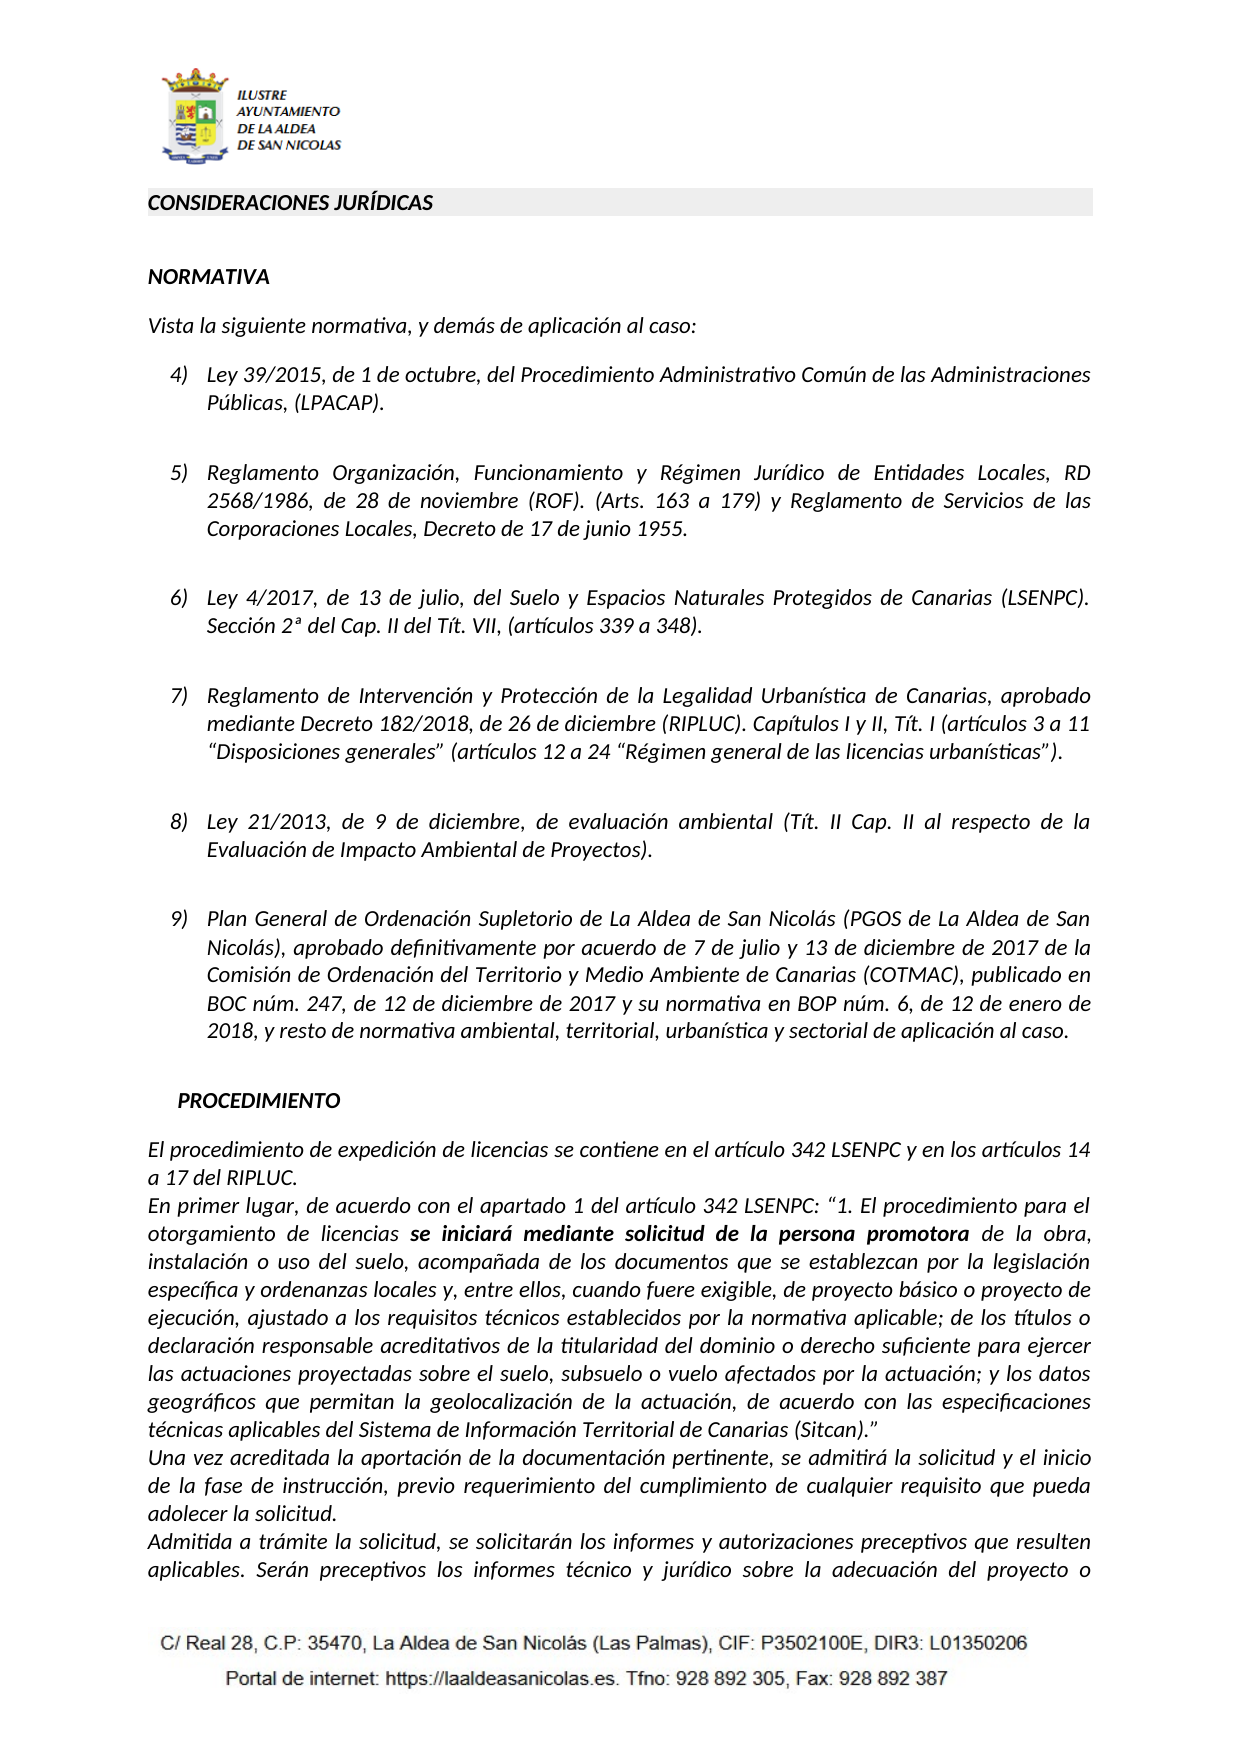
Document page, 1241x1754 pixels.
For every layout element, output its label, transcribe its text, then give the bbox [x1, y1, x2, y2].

text El procedimiento de expedición de licencias se contiene en el artículo 342 LSENPC y en los artículos 14 a 17 del RIPLUC. [148, 1135, 1093, 1191]
list Ley 39/2015, de 1 de octubre, del Procedimiento Administrativo Común de las Administraciones Públicas, (LPACAP). [169, 360, 1093, 416]
list Reglamento Organización, Funcionamiento y Régimen Jurídico de Entidades Locales, RD 2568/1986, de 28 de noviembre (ROF). (Arts. 163 a 179) y Reglamento de Servicios de las Corporaciones Locales, Decreto de 17 de junio 1955. [169, 458, 1093, 542]
list Reglamento de Intervención y Protección de la Legalidad Urbanística de Canarias, aprobado mediante Decreto 182/2018, de 26 de diciembre (RIPLUC). Capítulos I y II, Tít. I (artículos 3 a 11 “Disposiciones generales” (artículos 12 a 24 “Régimen general de las licencias urbanísticas”). [169, 681, 1093, 765]
picture [149, 1627, 1034, 1694]
text Una vez acreditada la aportación de la documentación pertinente, se admitirá la solicitud y el inicio de la fase de instrucción, previo requerimiento del cumplimiento de cualquier requisito que pueda adolecer la solicitud. [148, 1443, 1093, 1527]
text En primer lugar, de acuerdo con el apartado 1 del artículo 342 LSENPC: “1. El procedimiento para el otorgamiento de licencias se iniciará mediante solicitud de la persona promotora de la obra, instalación o uso del suelo, acompañada de los documentos que se establezcan por la legislación específica y ordenanzas locales y, entre ellos, cuando fuere exigible, de proyecto básico o proyecto de ejecución, ajustado a los requisitos técnicos establecidos por la normativa aplicable; de los títulos o declaración responsable acreditativos de la titularidad del dominio o derecho suficiente para ejercer las actuaciones proyectadas sobre el suelo, subsuelo o vuelo afectados por la actuación; y los datos geográficos que permitan la geolocalización de la actuación, de acuerdo con las especificaciones técnicas aplicables del Sistema de Información Territorial de Canarias (Sitcan).” [148, 1191, 1093, 1443]
picture [148, 60, 357, 172]
list Ley 4/2017, de 13 de julio, del Suelo y Espacios Naturales Protegidos de Canarias (LSENPC). Sección 2ª del Cap. II del Tít. VII, (artículos 339 a 348). [169, 583, 1093, 639]
subtitle CONSIDERACIONES JURÍDICAS [148, 188, 1093, 216]
list Ley 21/2013, de 9 de diciembre, de evaluación ambiental (Tít. II Cap. II al respecto de la Evaluación de Impacto Ambiental de Proyectos). [169, 807, 1093, 863]
text Admitida a trámite la solicitud, se solicitarán los informes y autorizaciones preceptivos que resulten aplicables. Serán preceptivos los informes técnico y jurídico sobre la adecuación del proyecto o [148, 1527, 1093, 1583]
list Plan General de Ordenación Supletorio de La Aldea de San Nicolás (PGOS de La Aldea de San Nicolás), aprobado definitivamente por acuerdo de 7 de julio y 13 de diciembre de 2017 de la Comisión de Ordenación del Territorio y Medio Ambiente de Canarias (COTMAC), publicado en BOC núm. 247, de 12 de diciembre de 2017 y su normativa en BOP núm. 6, de 12 de enero de 2018, y resto de normativa ambiental, territorial, urbanística y sectorial de aplicación al caso. [169, 904, 1093, 1045]
text Vista la siguiente normativa, y demás de aplicación al caso: [148, 311, 1093, 339]
subtitle NORMATIVA [148, 262, 1093, 290]
subtitle PROCEDIMIENTO [177, 1086, 1093, 1114]
